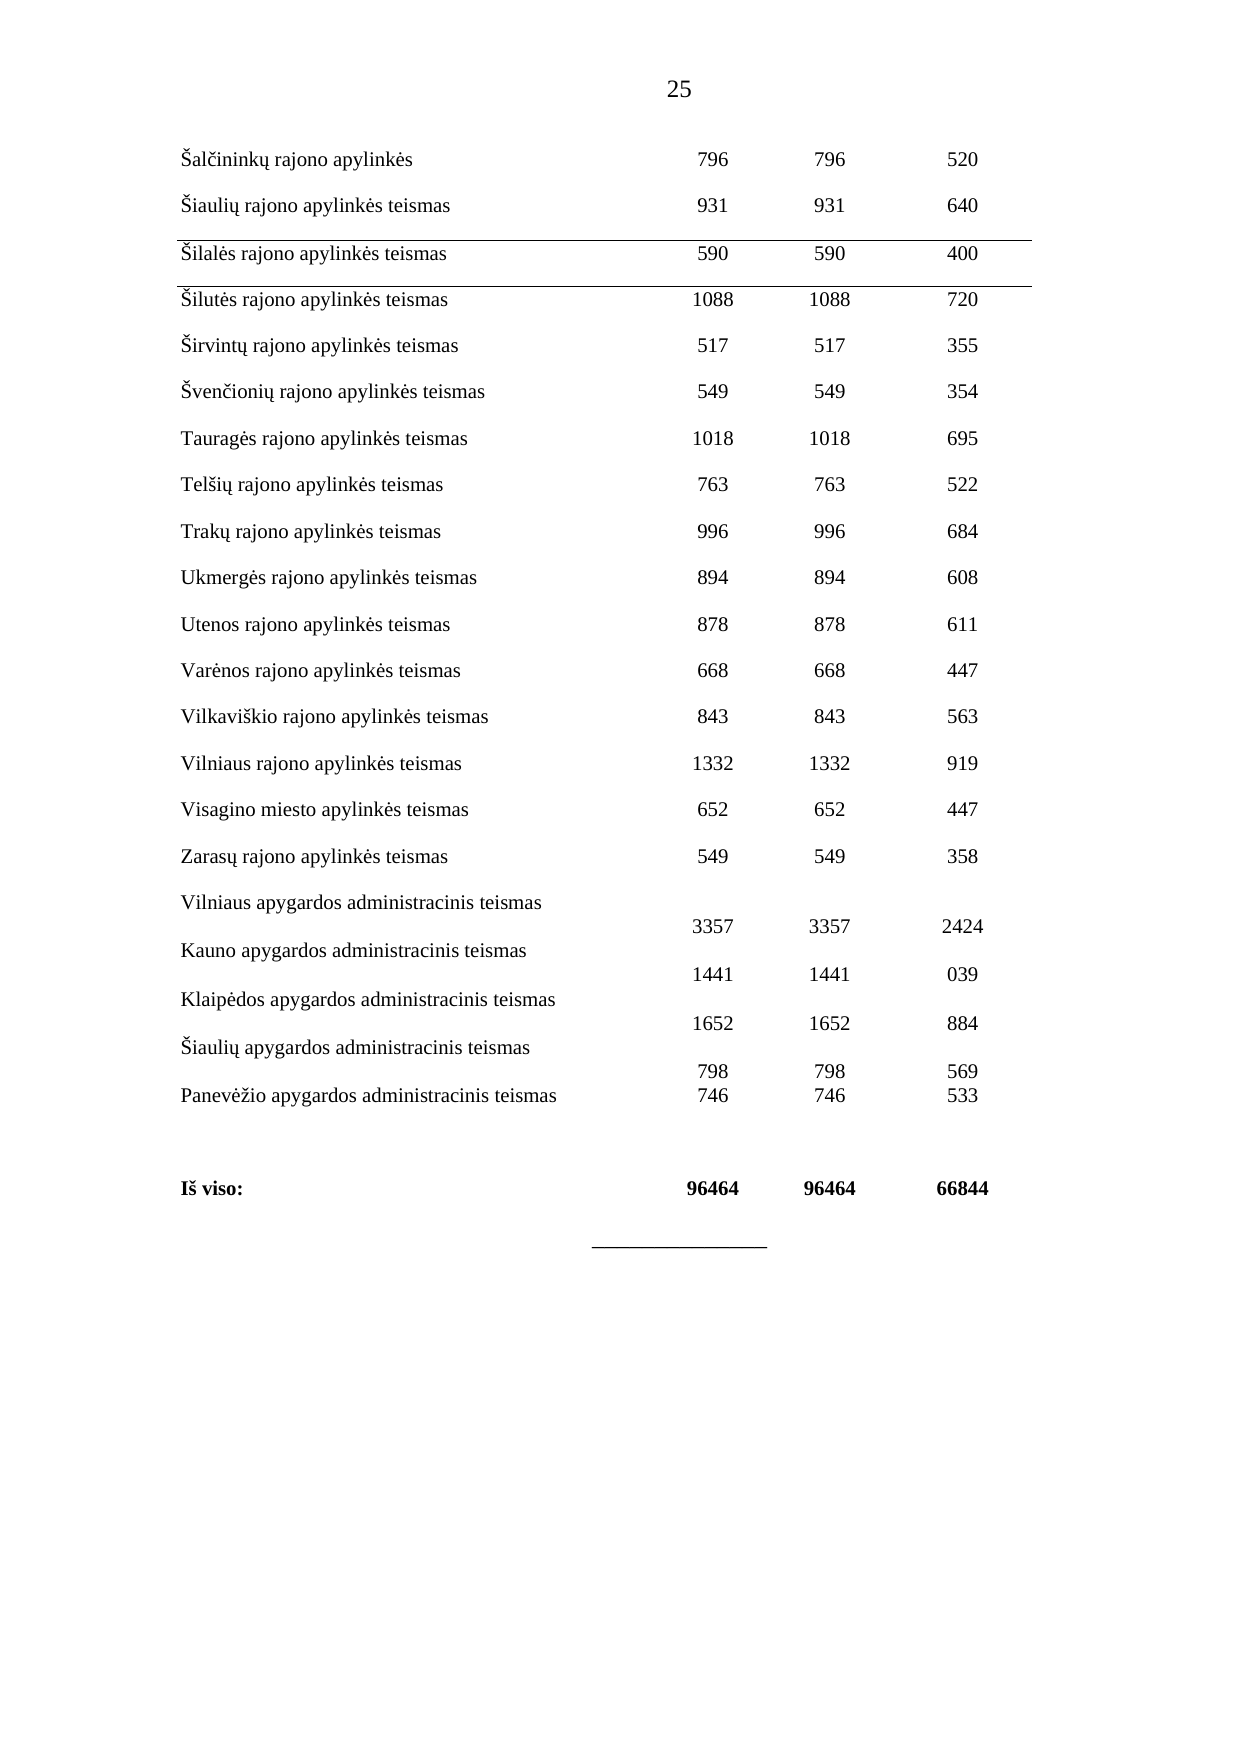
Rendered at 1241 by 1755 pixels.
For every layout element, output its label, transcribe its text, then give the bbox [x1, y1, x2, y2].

table_cell [1032, 890, 1181, 938]
table_cell Tauragės rajono apylinkės teismas [177, 426, 659, 472]
table_cell 798 [766, 1035, 893, 1083]
table_cell [1032, 193, 1181, 240]
table_cell 878 [766, 611, 893, 658]
table_cell Telšių rajono apylinkės teismas [177, 472, 659, 518]
table_cell 354 [893, 379, 1032, 426]
table_cell [1032, 472, 1181, 518]
table_cell [1032, 704, 1181, 751]
table_cell 517 [659, 333, 766, 379]
table_cell 746 [659, 1083, 766, 1129]
table_cell 843 [766, 704, 893, 751]
table_cell 3357 [659, 890, 766, 938]
table_cell Zarasų rajono apylinkės teismas [177, 844, 659, 890]
table_cell Vilkaviškio rajono apylinkės teismas [177, 704, 659, 751]
table_cell 1441 [659, 938, 766, 986]
table_header 796 [766, 147, 893, 193]
table_cell [1032, 240, 1181, 286]
table_cell 569 [893, 1035, 1032, 1083]
table_cell 1332 [766, 751, 893, 797]
table_cell [1032, 751, 1181, 797]
table_cell 66844 [893, 1176, 1032, 1222]
table_cell Kauno apygardos administracinis teismas [177, 938, 659, 986]
table_cell [1032, 519, 1181, 565]
table_cell [1032, 1083, 1181, 1129]
table_cell [1032, 658, 1181, 704]
table_cell Utenos rajono apylinkės teismas [177, 611, 659, 658]
table_cell 533 [893, 1083, 1032, 1129]
table_cell Trakų rajono apylinkės teismas [177, 519, 659, 565]
table_cell 3357 [766, 890, 893, 938]
table_cell 996 [766, 519, 893, 565]
table_cell Panevėžio apygardos administracinis teismas [177, 1083, 659, 1129]
table_cell [1032, 611, 1181, 658]
table_cell 1088 [766, 287, 893, 333]
table_cell 763 [659, 472, 766, 518]
table_cell 549 [766, 379, 893, 426]
table_cell Vilniaus rajono apylinkės teismas [177, 751, 659, 797]
table_cell [1032, 565, 1181, 611]
table_cell 894 [766, 565, 893, 611]
table_cell Ukmergės rajono apylinkės teismas [177, 565, 659, 611]
table_cell 668 [659, 658, 766, 704]
table_cell [1032, 286, 1181, 333]
table_cell 652 [659, 797, 766, 844]
table_cell 608 [893, 565, 1032, 611]
table_cell 590 [766, 241, 893, 286]
table_cell 1652 [659, 986, 766, 1034]
table_cell 1088 [659, 287, 766, 333]
table_cell 2424 [893, 890, 1032, 938]
table_header 520 [893, 147, 1032, 193]
table_cell 1018 [766, 426, 893, 472]
table_cell 1332 [659, 751, 766, 797]
table_cell Visagino miesto apylinkės teismas [177, 797, 659, 844]
table_header [1032, 147, 1181, 193]
table_cell 611 [893, 611, 1032, 658]
table_cell [1032, 1129, 1181, 1176]
table_cell 563 [893, 704, 1032, 751]
table_cell 96464 [659, 1176, 766, 1222]
table_cell Šiaulių rajono apylinkės teismas [177, 193, 659, 240]
table_cell 549 [659, 844, 766, 890]
table_cell 931 [766, 193, 893, 240]
table_header 796 [659, 147, 766, 193]
table_cell 522 [893, 472, 1032, 518]
table_cell [659, 1129, 766, 1176]
text ______________ [177, 1222, 1181, 1251]
table_cell [1032, 333, 1181, 379]
table_cell Vilniaus apygardos administracinis teismas [177, 890, 659, 938]
table_cell 447 [893, 797, 1032, 844]
table_cell [1032, 379, 1181, 426]
table_cell [177, 1129, 659, 1176]
table_cell 884 [893, 986, 1032, 1034]
table_cell Varėnos rajono apylinkės teismas [177, 658, 659, 704]
table_cell 640 [893, 193, 1032, 240]
table_cell [1032, 986, 1181, 1034]
table_cell Širvintų rajono apylinkės teismas [177, 333, 659, 379]
table_cell 549 [766, 844, 893, 890]
table_cell [766, 1129, 893, 1176]
table_cell 96464 [766, 1176, 893, 1222]
table_cell 878 [659, 611, 766, 658]
table_cell [1032, 797, 1181, 844]
table_cell 894 [659, 565, 766, 611]
table_cell 695 [893, 426, 1032, 472]
table_cell 358 [893, 844, 1032, 890]
table_cell [893, 1129, 1032, 1176]
table_cell [1032, 938, 1181, 986]
table_header Šalčininkų rajono apylinkės [177, 147, 659, 193]
table_cell 668 [766, 658, 893, 704]
table_cell Šilutės rajono apylinkės teismas [177, 287, 659, 333]
table_cell Šiaulių apygardos administracinis teismas [177, 1035, 659, 1083]
table_cell 746 [766, 1083, 893, 1129]
table_cell [1032, 426, 1181, 472]
table_cell 1652 [766, 986, 893, 1034]
table_cell [1032, 844, 1181, 890]
table_cell 400 [893, 241, 1032, 286]
table_cell 684 [893, 519, 1032, 565]
table_cell 652 [766, 797, 893, 844]
table_cell 720 [893, 287, 1032, 333]
table_cell 355 [893, 333, 1032, 379]
table_cell 1441 [766, 938, 893, 986]
table_cell 996 [659, 519, 766, 565]
table_cell Šilalės rajono apylinkės teismas [177, 241, 659, 286]
table_cell 763 [766, 472, 893, 518]
table_cell 919 [893, 751, 1032, 797]
table_cell 447 [893, 658, 1032, 704]
table_cell 1018 [659, 426, 766, 472]
table_cell 517 [766, 333, 893, 379]
table_cell Iš viso: [177, 1176, 659, 1222]
table_cell 039 [893, 938, 1032, 986]
table_cell 843 [659, 704, 766, 751]
table_cell [1032, 1176, 1181, 1222]
table_cell Švenčionių rajono apylinkės teismas [177, 379, 659, 426]
table_cell 590 [659, 241, 766, 286]
table_cell 931 [659, 193, 766, 240]
table_cell [1032, 1035, 1181, 1083]
table_cell Klaipėdos apygardos administracinis teismas [177, 986, 659, 1034]
table_cell 549 [659, 379, 766, 426]
table_cell 798 [659, 1035, 766, 1083]
